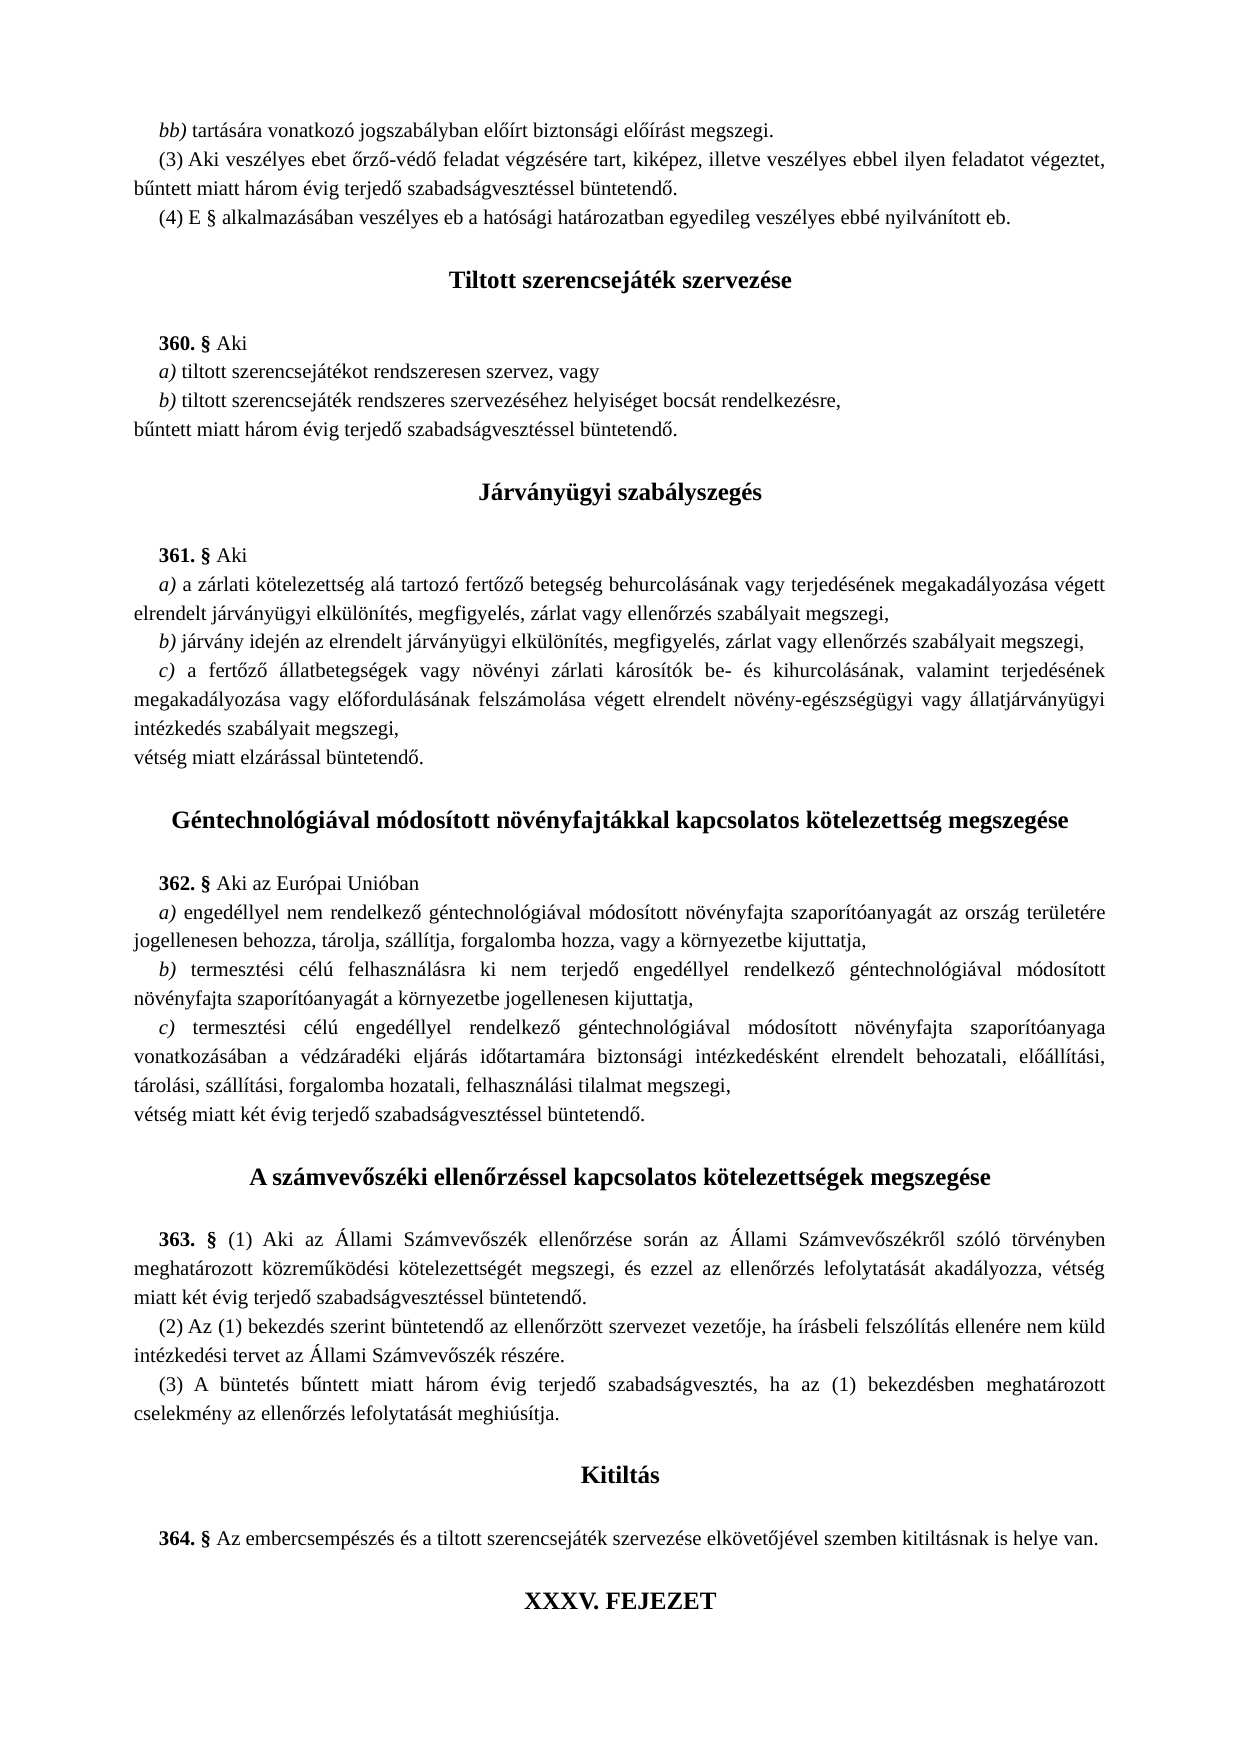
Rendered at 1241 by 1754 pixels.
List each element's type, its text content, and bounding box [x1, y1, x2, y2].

text bb) tartására vonatkozó jogszabályban előírt biztonsági előírást megszegi. [134, 118, 1106, 142]
text A számvevőszéki ellenőrzéssel kapcsolatos kötelezettségek megszegése [134, 1162, 1106, 1190]
text b) járvány idején az elrendelt járványügyi elkülönítés, megfigyelés, zárlat vagy ellenőrzés szabályait megszegi, [134, 629, 1106, 653]
text Tiltott szerencsejáték szervezése [134, 265, 1106, 293]
text XXXV. FEJEZET [134, 1586, 1106, 1615]
text (3) Aki veszélyes ebet őrző-védő feladat végzésére tart, kiképez, illetve veszélyes ebbel ilyen feladatot végeztet, bűntett miatt három évig terjedő szabadságvesztéssel büntetendő. [134, 147, 1106, 200]
text a) engedéllyel nem rendelkező géntechnológiával módosított növényfajta szaporítóanyagát az ország területére jogellenesen behozza, tárolja, szállítja, forgalomba hozza, vagy a környezetbe kijuttatja, [134, 899, 1106, 952]
text 362. § Aki az Európai Unióban [134, 871, 1106, 895]
text 360. § Aki [134, 331, 1106, 354]
text a) a zárlati kötelezettség alá tartozó fertőző betegség behurcolásának vagy terjedésének megakadályozása végett elrendelt járványügyi elkülönítés, megfigyelés, zárlat vagy ellenőrzés szabályait megszegi, [134, 572, 1106, 625]
text bűntett miatt három évig terjedő szabadságvesztéssel büntetendő. [134, 417, 1106, 441]
text vétség miatt elzárással büntetendő. [134, 745, 1106, 769]
text 361. § Aki [134, 543, 1106, 567]
text vétség miatt két évig terjedő szabadságvesztéssel büntetendő. [134, 1102, 1106, 1126]
text b) tiltott szerencsejáték rendszeres szervezéséhez helyiséget bocsát rendelkezésre, [134, 388, 1106, 412]
text (4) E § alkalmazásában veszélyes eb a hatósági határozatban egyedileg veszélyes ebbé nyilvánított eb. [134, 205, 1106, 229]
text (3) A büntetés bűntett miatt három évig terjedő szabadságvesztés, ha az (1) bekezdésben meghatározott cselekmény az ellenőrzés lefolytatását meghiúsítja. [134, 1372, 1106, 1424]
text c) a fertőző állatbetegségek vagy növényi zárlati károsítók be- és kihurcolásának, valamint terjedésének megakadályozása vagy előfordulásának felszámolása végett elrendelt növény-egészségügyi vagy állatjárványügyi intézkedés szabályait megszegi, [134, 658, 1106, 740]
text Kitiltás [134, 1461, 1106, 1489]
text Járványügyi szabályszegés [134, 477, 1106, 506]
text a) tiltott szerencsejátékot rendszeresen szervez, vagy [134, 359, 1106, 383]
text 364. § Az embercsempészés és a tiltott szerencsejáték szervezése elkövetőjével szemben kitiltásnak is helye van. [134, 1526, 1106, 1550]
text c) termesztési célú engedéllyel rendelkező géntechnológiával módosított növényfajta szaporítóanyaga vonatkozásában a védzáradéki eljárás időtartamára biztonsági intézkedésként elrendelt behozatali, előállítási, tárolási, szállítási, forgalomba hozatali, felhasználási tilalmat megszegi, [134, 1015, 1106, 1097]
text 363. § (1) Aki az Állami Számvevőszék ellenőrzése során az Állami Számvevőszékről szóló törvényben meghatározott közreműködési kötelezettségét megszegi, és ezzel az ellenőrzés lefolytatását akadályozza, vétség miatt két évig terjedő szabadságvesztéssel büntetendő. [134, 1227, 1106, 1309]
text b) termesztési célú felhasználásra ki nem terjedő engedéllyel rendelkező géntechnológiával módosított növényfajta szaporítóanyagát a környezetbe jogellenesen kijuttatja, [134, 957, 1106, 1010]
text (2) Az (1) bekezdés szerint büntetendő az ellenőrzött szervezet vezetője, ha írásbeli felszólítás ellenére nem küld intézkedési tervet az Állami Számvevőszék részére. [134, 1314, 1106, 1367]
text Géntechnológiával módosított növényfajtákkal kapcsolatos kötelezettség megszegése [134, 805, 1106, 834]
